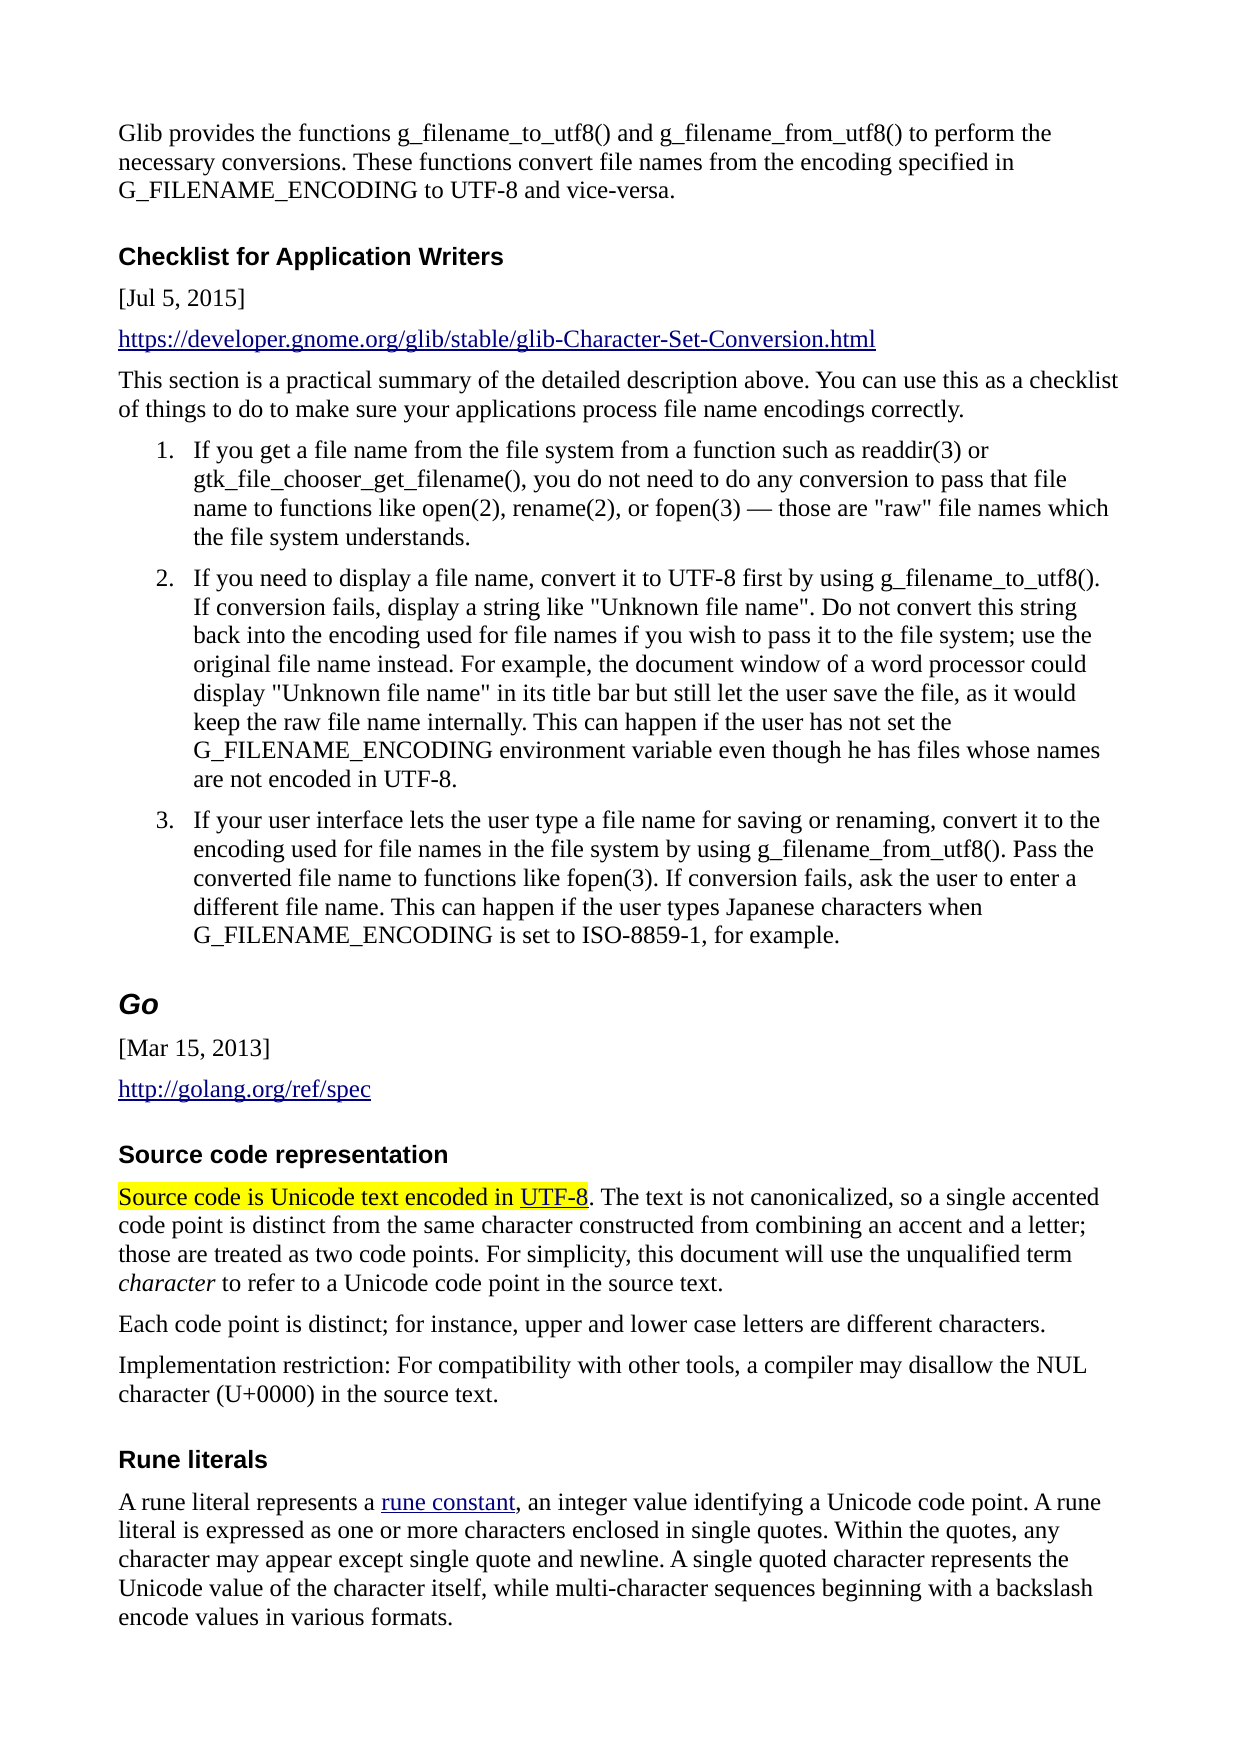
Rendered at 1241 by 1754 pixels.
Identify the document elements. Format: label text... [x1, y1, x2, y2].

subtitle Source code representation [118, 1140, 1122, 1169]
text This section is a practical summary of the detailed description above. You can use this as a checklist of things to do to make sure your applications process file name encodings correctly. [118, 366, 1122, 423]
text Source code is Unicode text encoded in UTF-8. The text is not canonicalized, so a single accented code point is distinct from the same character constructed from combining an accent and a letter; those are treated as two code points. For simplicity, this document will use the unqualified term character to refer to a Unicode code point in the source text. [118, 1182, 1122, 1297]
text A rune literal represents a rune constant, an integer value identifying a Unicode code point. A rune literal is expressed as one or more characters enclosed in single quotes. Within the quotes, any character may appear except single quote and newline. A single quoted character represents the Unicode value of the character itself, while multi-character sequences beginning with a backslash encode values in various formats. [118, 1487, 1122, 1630]
text Implementation restriction: For compatibility with other tools, a compiler may disallow the NUL character (U+0000) in the source text. [118, 1350, 1122, 1408]
list If you get a file name from the file system from a function such as readdir(3) or gtk_file_chooser_get_filename(), you do not need to do any conversion to pass that file name to functions like open(2), rename(2), or fopen(3) — those are "raw" file names which the file system understands. [156, 436, 1122, 551]
text https://developer.gnome.org/glib/stable/glib-Character-Set-Conversion.html [118, 324, 1122, 353]
subtitle Rune literals [118, 1445, 1122, 1474]
text [Jul 5, 2015] [118, 283, 1122, 312]
list If your user interface lets the user type a file name for saving or renaming, convert it to the encoding used for file names in the file system by using g_filename_from_utf8(). Pass the converted file name to functions like fopen(3). If conversion fails, ask the user to enter a different file name. This can happen if the user types Japanese characters when G_FILENAME_ENCODING is set to ISO-8859-1, for example. [156, 806, 1122, 949]
list If you need to display a file name, convert it to UTF-8 first by using g_filename_to_utf8(). If conversion fails, display a string like "Unknown file name". Do not convert this string back into the encoding used for file names if you wish to pass it to the file system; use the original file name instead. For example, the document window of a word processor could display "Unknown file name" in its title bar but still let the user save the file, as it would keep the raw file name internally. This can happen if the user has not set the G_FILENAME_ENCODING environment variable even though he has files whose names are not encoded in UTF-8. [156, 563, 1122, 793]
text Each code point is distinct; for instance, upper and lower case letters are different characters. [118, 1309, 1122, 1338]
subtitle Go [118, 987, 1122, 1020]
text http://golang.org/ref/spec [118, 1074, 1122, 1103]
subtitle Checklist for Application Writers [118, 242, 1122, 271]
text Glib provides the functions g_filename_to_utf8() and g_filename_from_utf8() to perform the necessary conversions. These functions convert file names from the encoding specified in G_FILENAME_ENCODING to UTF-8 and vice-versa. [118, 118, 1122, 204]
text [Mar 15, 2013] [118, 1033, 1122, 1062]
